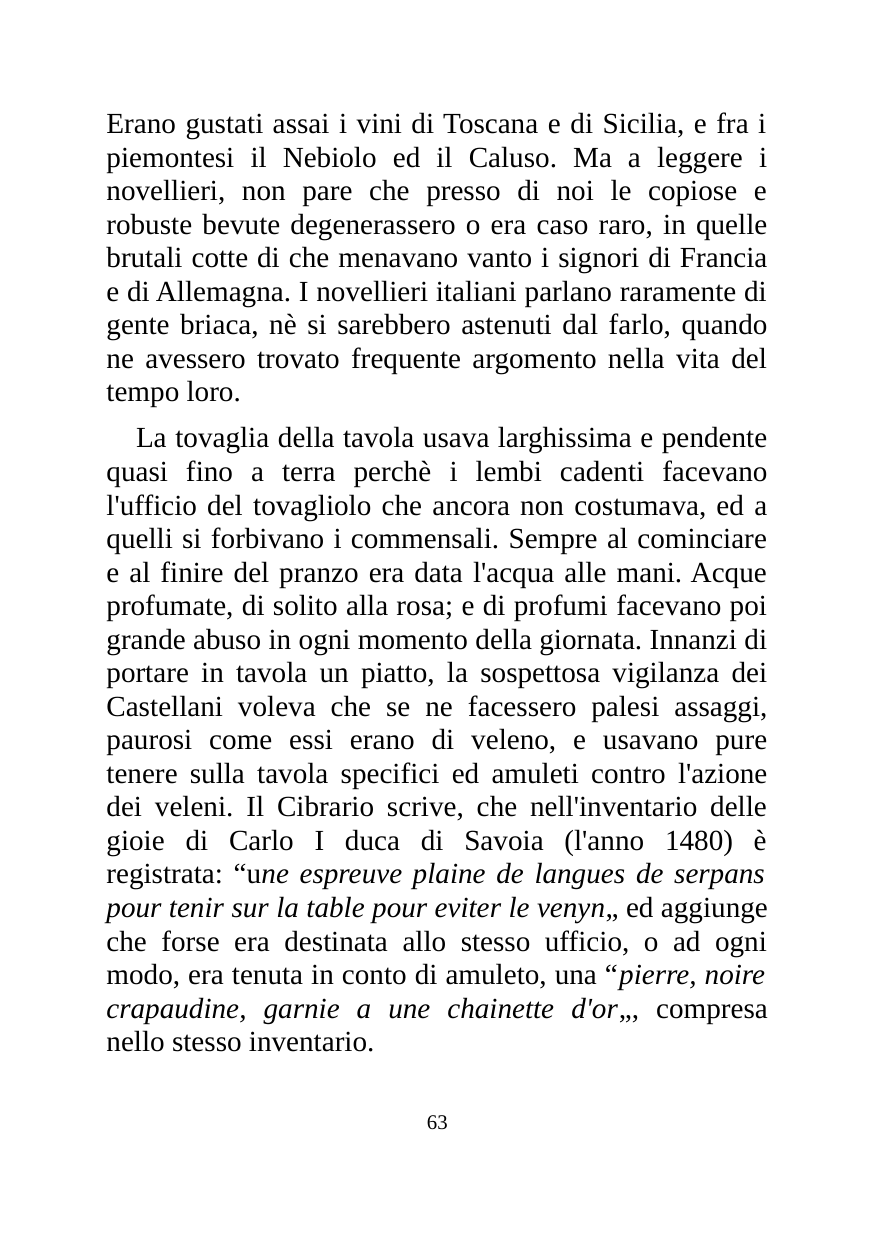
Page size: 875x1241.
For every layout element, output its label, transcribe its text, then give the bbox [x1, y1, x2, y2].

text La tovaglia della tavola usava larghissima e pendente quasi fino a terra perchè i lembi cadenti facevano l'ufficio del tovagliolo che ancora non costumava, ed a quelli si forbivano i commensali. Sempre al cominciare e al finire del pranzo era data l'acqua alle mani. Acque profumate, di solito alla rosa; e di profumi facevano poi grande abuso in ogni momento della giornata. Innanzi di portare in tavola un piatto, la sospettosa vigilanza dei Castellani voleva che se ne facessero palesi assaggi, paurosi come essi erano di veleno, e usavano pure tenere sulla tavola specifici ed amuleti contro l'azione dei veleni. Il Cibrario scrive, che nell'inventario delle gioie di Carlo I duca di Savoia (l'anno 1480) è registrata: “une espreuve plaine de langues de serpans pour tenir sur la table pour eviter le venyn„ ed aggiunge che forse era destinata allo stesso ufficio, o ad ogni modo, era tenuta in conto di amuleto, una “pierre, noire crapaudine, garnie a une chainette d'or„, compresa nello stesso inventario. [106, 421, 768, 1058]
text Erano gustati assai i vini di Toscana e di Sicilia, e fra i piemontesi il Nebiolo ed il Caluso. Ma a leggere i novellieri, non pare che presso di noi le copiose e robuste bevute degenerassero o era caso raro, in quelle brutali cotte di che menavano vanto i signori di Francia e di Allemagna. I novellieri italiani parlano raramente di gente briaca, nè si sarebbero astenuti dal farlo, quando ne avessero trovato frequente argomento nella vita del tempo loro. [106, 106, 768, 408]
